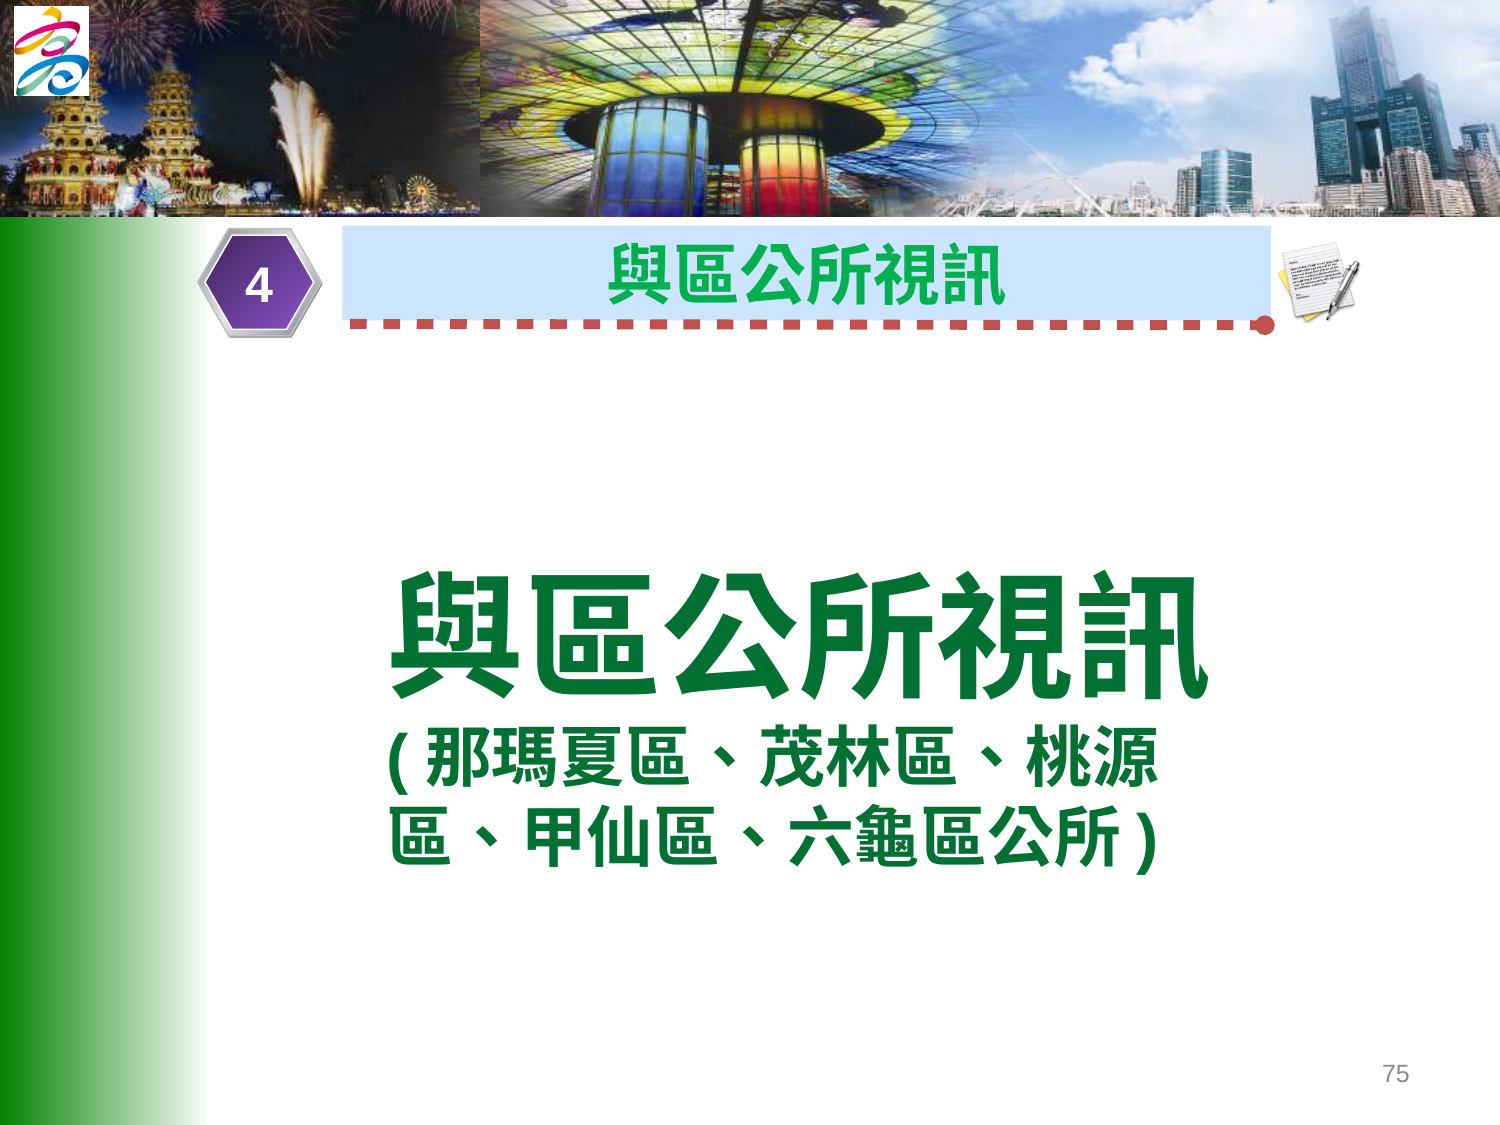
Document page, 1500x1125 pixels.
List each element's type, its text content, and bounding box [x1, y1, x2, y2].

text_box 與區公所視訊 [342, 225, 1272, 321]
slide_number [1074, 1042, 1425, 1103]
picture [1277, 241, 1361, 324]
picture [0, 0, 1500, 217]
text_box [197, 228, 323, 338]
text_box 與區公所視訊 (那瑪夏區、茂林區、桃源區、甲仙區、六龜區公所) [371, 542, 1258, 883]
text_box 4 [230, 244, 288, 320]
